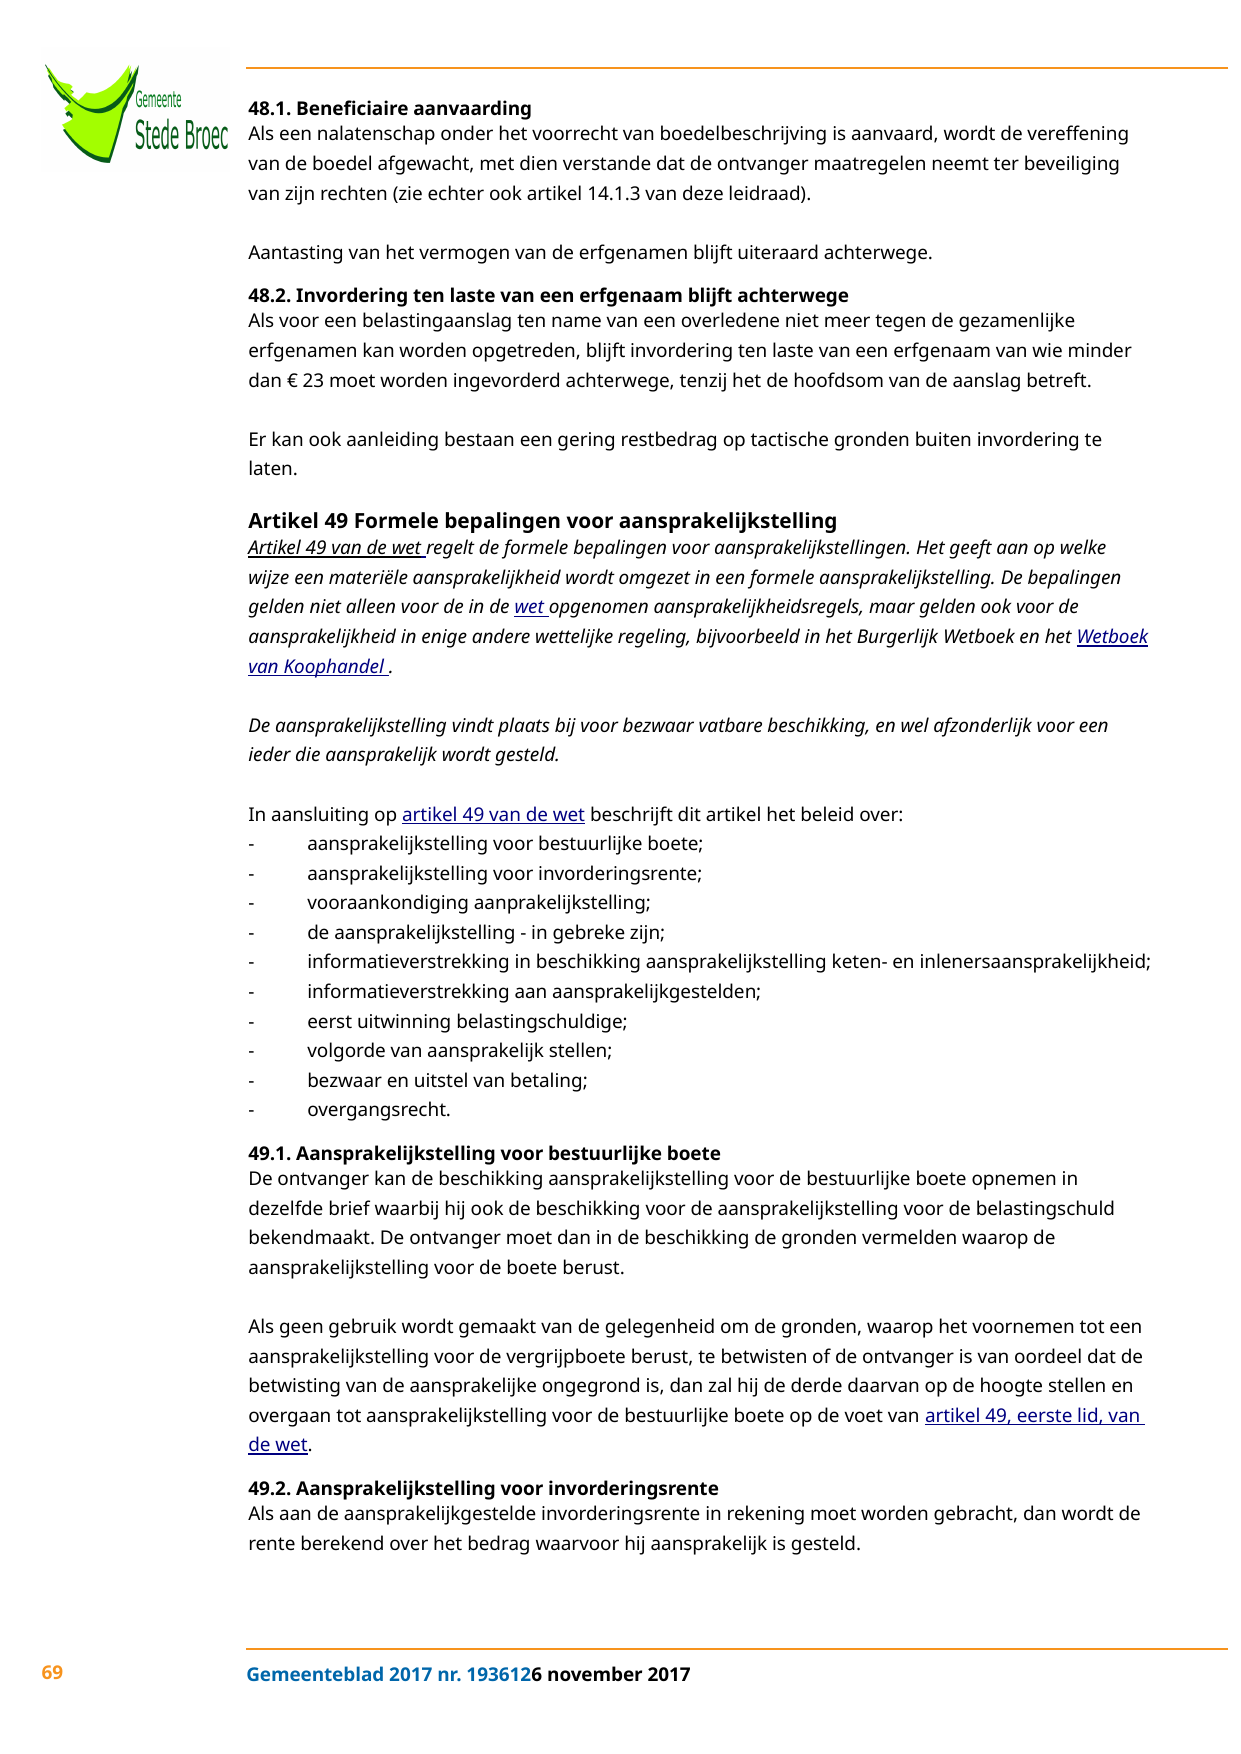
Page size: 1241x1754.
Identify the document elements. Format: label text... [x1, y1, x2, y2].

text Artikel 49 van de wet regelt de formele bepalingen voor aansprakelijkstellingen. Het geeft aan op welke wijze een materiële aansprakelijkheid wordt omgezet in een formele aansprakelijkstelling. De bepalingen gelden niet alleen voor de in de wet opgenomen aansprakelijkheidsregels, maar gelden ook voor de aansprakelijkheid in enige andere wettelijke regeling, bijvoorbeeld in het Burgerlijk Wetboek en het Wetboek van Koophandel . [248, 534, 1152, 678]
text 49.2. Aansprakelijkstelling voor invorderingsrente [248, 1475, 1152, 1501]
text Artikel 49 Formele bepalingen voor aansprakelijkstelling [248, 506, 1152, 534]
list aansprakelijkstelling voor bestuurlijke boete; [248, 830, 1152, 856]
list informatieverstrekking aan aansprakelijkgestelden; [248, 978, 1152, 1004]
list overgangsrecht. [248, 1097, 1152, 1122]
text Aantasting van het vermogen van de erfgenamen blijft uiteraard achterwege. [248, 239, 1152, 264]
text 49.1. Aansprakelijkstelling voor bestuurlijke boete [248, 1140, 1152, 1165]
text Als aan de aansprakelijkgestelde invorderingsrente in rekening moet worden gebracht, dan wordt de rente berekend over het bedrag waarvoor hij aansprakelijk is gesteld. [248, 1501, 1152, 1556]
text Als een nalatenschap onder het voorrecht van boedelbeschrijving is aanvaard, wordt de vereffening van de boedel afgewacht, met dien verstande dat de ontvanger maatregelen neemt ter beveiliging van zijn rechten (zie echter ook artikel 14.1.3 van deze leidraad). [248, 121, 1152, 205]
text In aansluiting op artikel 49 van de wet beschrijft dit artikel het beleid over: [248, 801, 1152, 826]
text De aansprakelijkstelling vindt plaats bij voor bezwaar vatbare beschikking, en wel afzonderlijk voor een ieder die aansprakelijk wordt gesteld. [248, 712, 1152, 767]
list bezwaar en uitstel van betaling; [248, 1067, 1152, 1093]
list aansprakelijkstelling voor invorderingsrente; [248, 860, 1152, 886]
picture [41, 47, 231, 172]
text De ontvanger kan de beschikking aansprakelijkstelling voor de bestuurlijke boete opnemen in dezelfde brief waarbij hij ook de beschikking voor de aansprakelijkstelling voor de belastingschuld bekendmaakt. De ontvanger moet dan in de beschikking de gronden vermelden waarop de aansprakelijkstelling voor de boete berust. [248, 1165, 1152, 1280]
list eerst uitwinning belastingschuldige; [248, 1008, 1152, 1033]
text 48.2. Invordering ten laste van een erfgenaam blijft achterwege [248, 282, 1152, 308]
list vooraankondiging aanprakelijkstelling; [248, 889, 1152, 915]
list volgorde van aansprakelijk stellen; [248, 1037, 1152, 1063]
list de aansprakelijkstelling - in gebreke zijn; [248, 919, 1152, 945]
list informatieverstrekking in beschikking aansprakelijkstelling keten- en inlenersaansprakelijkheid; [248, 949, 1152, 974]
text Er kan ook aanleiding bestaan een gering restbedrag op tactische gronden buiten invordering te laten. [248, 426, 1152, 481]
text Als voor een belastingaanslag ten name van een overledene niet meer tegen de gezamenlijke erfgenamen kan worden opgetreden, blijft invordering ten laste van een erfgenaam van wie minder dan € 23 moet worden ingevorderd achterwege, tenzij het de hoofdsom van de aanslag betreft. [248, 308, 1152, 393]
text Als geen gebruik wordt gemaakt van de gelegenheid om de gronden, waarop het voornemen tot een aansprakelijkstelling voor de vergrijpboete berust, te betwisten of de ontvanger is van oordeel dat de betwisting van de aansprakelijke ongegrond is, dan zal hij de derde daarvan op de hoogte stellen en overgaan tot aansprakelijkstelling voor de bestuurlijke boete op de voet van artikel 49, eerste lid, van de wet. [248, 1313, 1152, 1457]
text 48.1. Beneficiaire aanvaarding [248, 95, 1152, 121]
